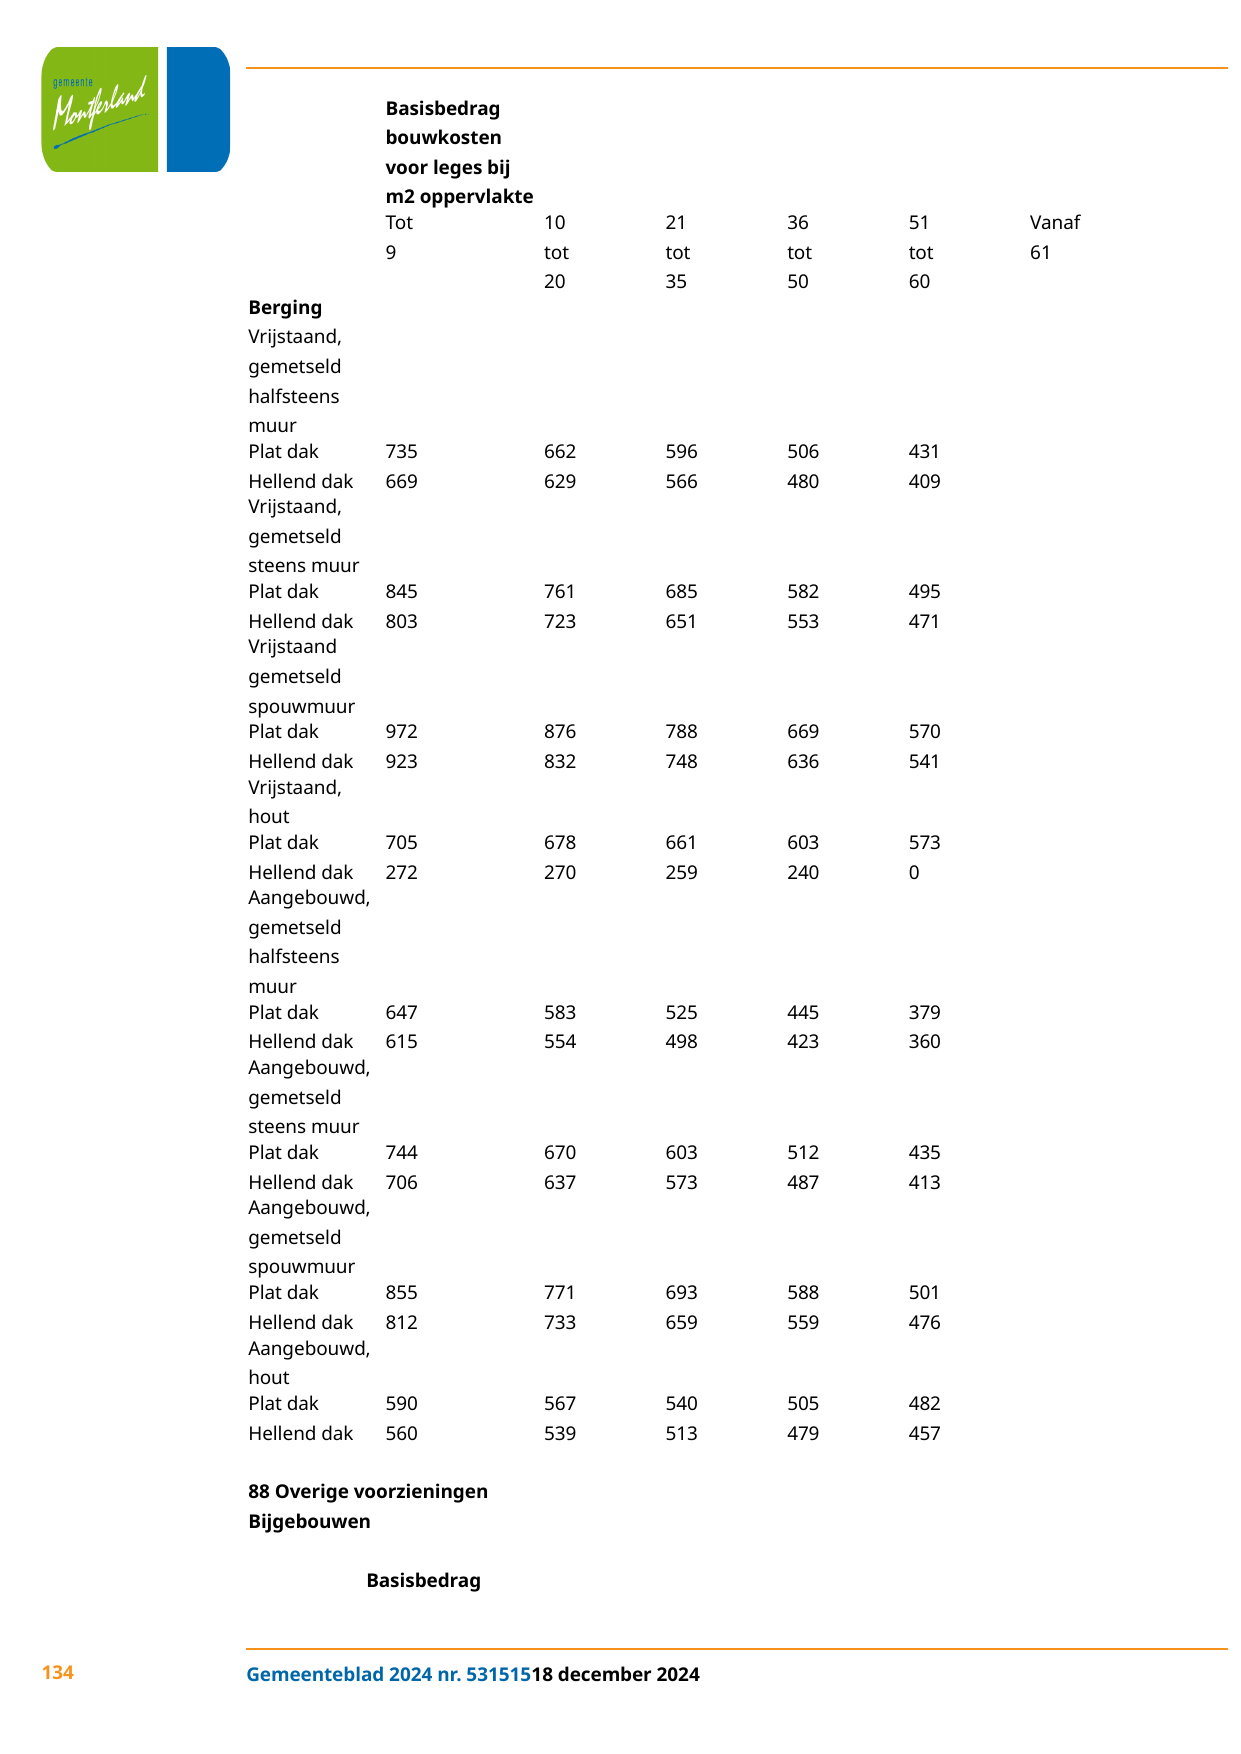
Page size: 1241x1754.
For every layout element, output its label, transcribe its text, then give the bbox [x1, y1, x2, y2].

table_cell 588 559 [787, 1280, 908, 1335]
table_cell [909, 494, 1030, 578]
table_cell 567 539 [544, 1390, 665, 1445]
table_cell 431 409 [909, 438, 1030, 493]
table_cell [1030, 999, 1152, 1054]
table_header Basisbedrag bouwkosten voor leges bij m2 oppervlakte [385, 95, 544, 209]
table_cell [909, 1195, 1030, 1279]
table_cell 647 615 [385, 999, 544, 1054]
table_cell [909, 885, 1030, 999]
table_cell [544, 1054, 665, 1139]
table_cell [1030, 579, 1152, 634]
picture [41, 47, 231, 172]
table_cell 669 636 [787, 719, 908, 774]
table_cell 21 tot 35 [665, 209, 787, 294]
table_cell [385, 494, 544, 578]
table_cell 482 457 [909, 1390, 1030, 1445]
table_cell 603 573 [665, 1139, 787, 1194]
table_cell [1030, 774, 1152, 829]
table_cell [665, 885, 787, 999]
table_cell Plat dak Hellend dak [248, 579, 385, 634]
table_cell 445 423 [787, 999, 908, 1054]
table_cell Plat dak Hellend dak [248, 829, 385, 884]
table_cell [909, 294, 1030, 438]
table_cell [665, 1054, 787, 1139]
table_cell [544, 885, 665, 999]
table_cell 10 tot 20 [544, 209, 665, 294]
table_cell [544, 774, 665, 829]
table_cell 501 476 [909, 1280, 1030, 1335]
table_cell 582 553 [787, 579, 908, 634]
table_cell [544, 1335, 665, 1390]
table_cell 685 651 [665, 579, 787, 634]
table_cell Aangebouwd, gemetseld spouwmuur [248, 1195, 385, 1279]
table_cell [1030, 1139, 1152, 1194]
table_cell [665, 634, 787, 719]
table_cell [787, 885, 908, 999]
table_cell Tot 9 [385, 209, 544, 294]
table_cell 435 413 [909, 1139, 1030, 1194]
table_cell [385, 1054, 544, 1139]
table_cell [665, 294, 787, 438]
table_cell 845 803 [385, 579, 544, 634]
table_header [248, 95, 385, 209]
table_cell [544, 294, 665, 438]
table_cell Plat dak Hellend dak [248, 1139, 385, 1194]
table_cell 788 748 [665, 719, 787, 774]
table_cell 735 669 [385, 438, 544, 493]
table_cell 36 tot 50 [787, 209, 908, 294]
table_cell [1030, 1195, 1152, 1279]
table_cell 570 541 [909, 719, 1030, 774]
table_cell [787, 494, 908, 578]
table_cell Aangebouwd, gemetseld halfsteens muur [248, 885, 385, 999]
table_cell [1030, 1335, 1152, 1390]
table_cell Vrijstaand, hout [248, 774, 385, 829]
table_cell [385, 1195, 544, 1279]
table_cell 573 0 [909, 829, 1030, 884]
table_cell [665, 774, 787, 829]
table_cell [385, 885, 544, 999]
table_cell [248, 209, 385, 294]
table_cell [1030, 294, 1152, 438]
table_header Basisbedrag [366, 1567, 561, 1593]
table_cell [544, 494, 665, 578]
table_cell 506 480 [787, 438, 908, 493]
table_cell 583 554 [544, 999, 665, 1054]
table_cell [665, 1335, 787, 1390]
text Bijgebouwen [248, 1508, 1152, 1533]
table_cell [787, 1335, 908, 1390]
table_cell 590 560 [385, 1390, 544, 1445]
table_cell 662 629 [544, 438, 665, 493]
table_cell Vrijstaand, gemetseld steens muur [248, 494, 385, 578]
table_cell [1030, 1054, 1152, 1139]
text 88 Overige voorzieningen [248, 1478, 1152, 1504]
table_cell 505 479 [787, 1390, 908, 1445]
table_cell 972 923 [385, 719, 544, 774]
table_cell Plat dak Hellend dak [248, 1280, 385, 1335]
table_cell Berging Vrijstaand, gemetseld halfsteens muur [248, 294, 385, 438]
table_cell 540 513 [665, 1390, 787, 1445]
table_cell [544, 1195, 665, 1279]
table_cell [787, 294, 908, 438]
table_cell [787, 774, 908, 829]
table_cell [909, 634, 1030, 719]
table_cell [385, 294, 544, 438]
table_cell 525 498 [665, 999, 787, 1054]
table_cell 495 471 [909, 579, 1030, 634]
table_cell Aangebouwd, hout [248, 1335, 385, 1390]
table_cell 876 832 [544, 719, 665, 774]
table_cell 705 272 [385, 829, 544, 884]
table_cell [787, 634, 908, 719]
table_cell 670 637 [544, 1139, 665, 1194]
table_cell [1030, 719, 1152, 774]
table_header [248, 1567, 366, 1593]
table_cell 771 733 [544, 1280, 665, 1335]
table_cell [1030, 494, 1152, 578]
table_cell 761 723 [544, 579, 665, 634]
table_cell [385, 1335, 544, 1390]
table_cell 744 706 [385, 1139, 544, 1194]
table_cell [1030, 1390, 1152, 1445]
table_cell [665, 494, 787, 578]
table_cell [909, 1335, 1030, 1390]
table_cell [1030, 438, 1152, 493]
table_cell 379 360 [909, 999, 1030, 1054]
table_cell [385, 774, 544, 829]
table_cell [544, 634, 665, 719]
table_cell [1030, 634, 1152, 719]
table_cell [385, 634, 544, 719]
table_cell 51 tot 60 [909, 209, 1030, 294]
table_cell 603 240 [787, 829, 908, 884]
table_cell [1030, 829, 1152, 884]
table_cell [909, 774, 1030, 829]
table_cell [1030, 885, 1152, 999]
table_cell 512 487 [787, 1139, 908, 1194]
table_cell 693 659 [665, 1280, 787, 1335]
table_cell Plat dak Hellend dak [248, 1390, 385, 1445]
table_cell Vrijstaand gemetseld spouwmuur [248, 634, 385, 719]
table_cell 678 270 [544, 829, 665, 884]
table_cell Vanaf 61 [1030, 209, 1152, 294]
table_cell Plat dak Hellend dak [248, 719, 385, 774]
table_cell 855 812 [385, 1280, 544, 1335]
table_cell 661 259 [665, 829, 787, 884]
table_cell [909, 1054, 1030, 1139]
table_cell [1030, 1280, 1152, 1335]
table_cell Plat dak Hellend dak [248, 438, 385, 493]
table_cell 596 566 [665, 438, 787, 493]
table_cell [665, 1195, 787, 1279]
table_cell [787, 1195, 908, 1279]
table_cell [787, 1054, 908, 1139]
table_cell Plat dak Hellend dak [248, 999, 385, 1054]
table_cell Aangebouwd, gemetseld steens muur [248, 1054, 385, 1139]
